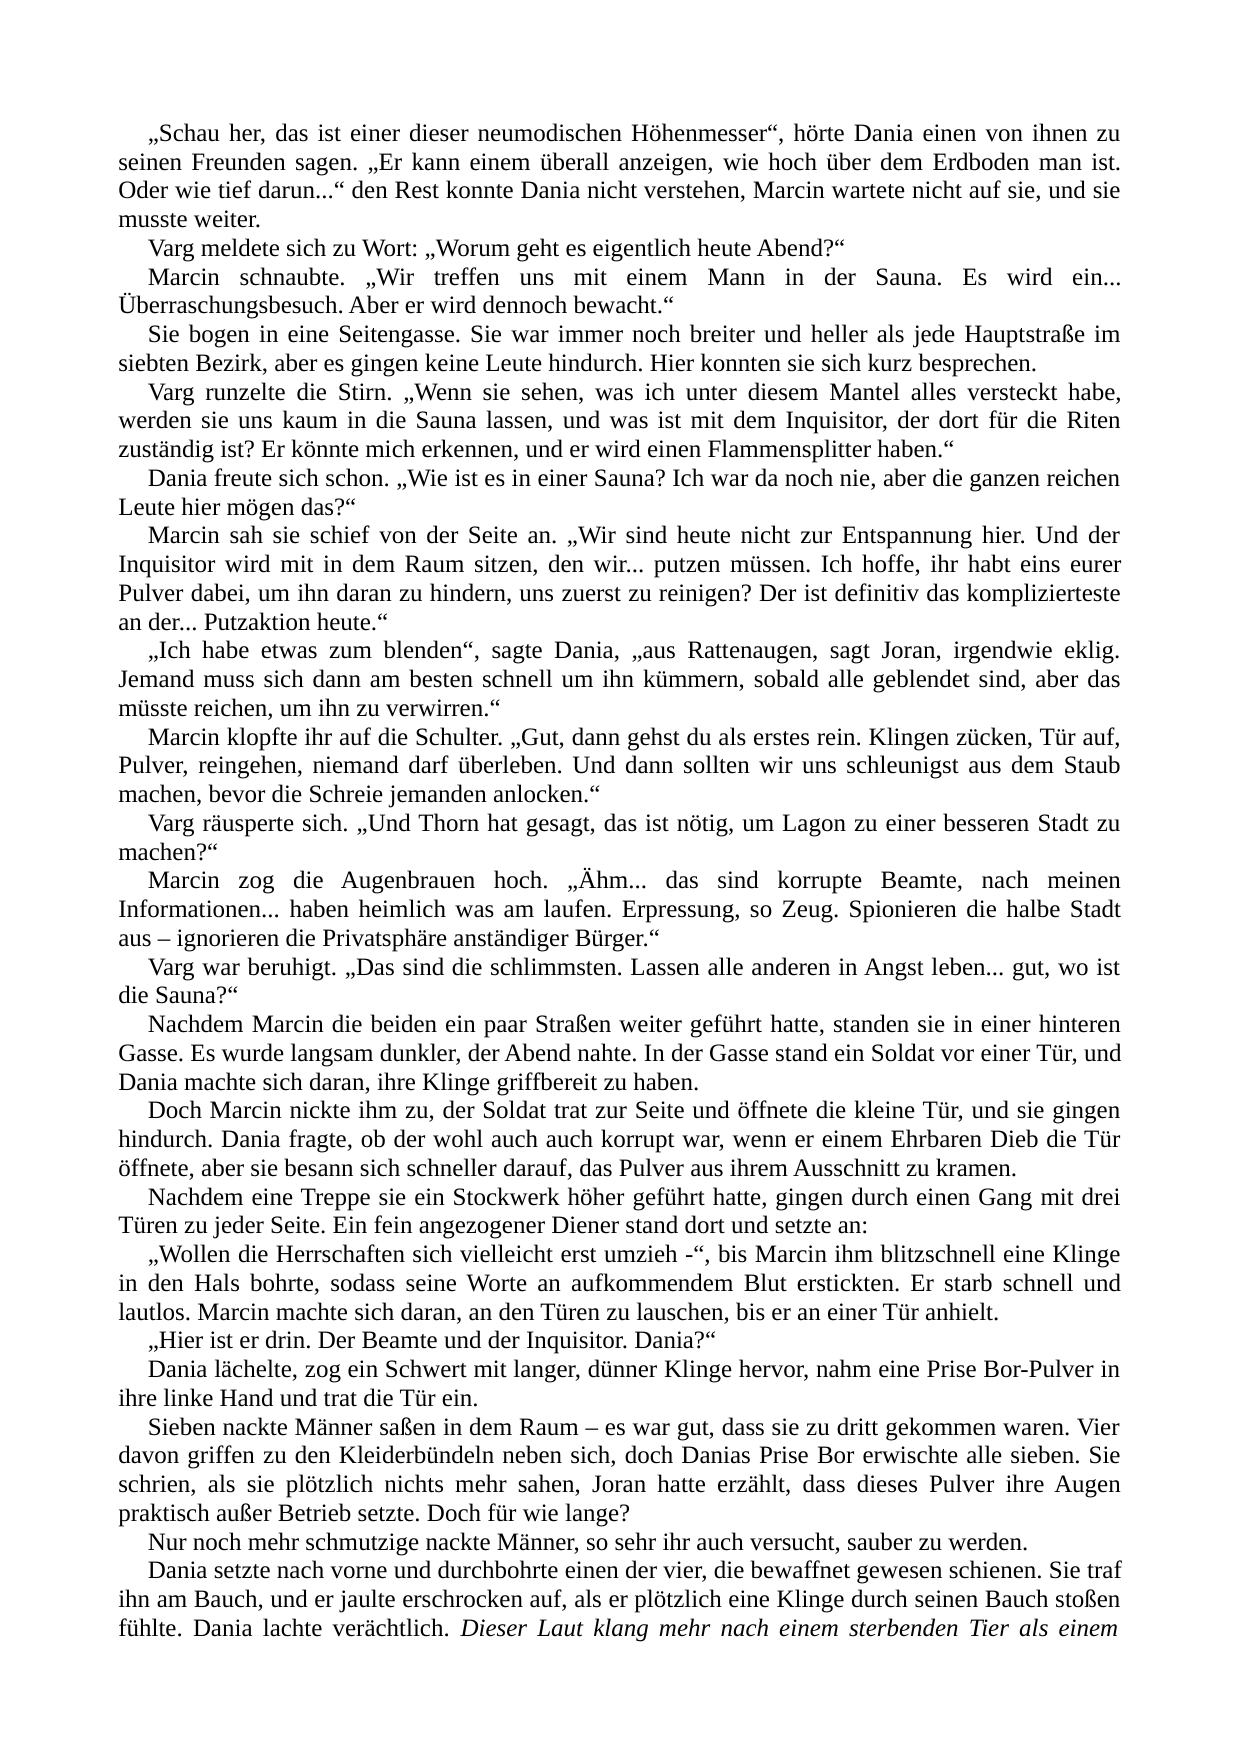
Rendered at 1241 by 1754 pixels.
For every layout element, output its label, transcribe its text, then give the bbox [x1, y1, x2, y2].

text Varg meldete sich zu Wort: „Worum geht es eigentlich heute Abend?“ [118, 233, 1122, 262]
text Varg räusperte sich. „Und Thorn hat gesagt, das ist nötig, um Lagon zu einer besseren Stadt zu machen?“ [118, 808, 1122, 866]
text Sie bogen in eine Seitengasse. Sie war immer noch breiter und heller als jede Hauptstraße im siebten Bezirk, aber es gingen keine Leute hindurch. Hier konnten sie sich kurz besprechen. [118, 319, 1122, 377]
text Nur noch mehr schmutzige nackte Männer, so sehr ihr auch versucht, sauber zu werden. [118, 1527, 1122, 1556]
text Varg runzelte die Stirn. „Wenn sie sehen, was ich unter diesem Mantel alles versteckt habe, werden sie uns kaum in die Sauna lassen, und was ist mit dem Inquisitor, der dort für die Riten zuständig ist? Er könnte mich erkennen, und er wird einen Flammensplitter haben.“ [118, 377, 1122, 463]
text „Wollen die Herrschaften sich vielleicht erst umzieh -“, bis Marcin ihm blitzschnell eine Klinge in den Hals bohrte, sodass seine Worte an aufkommendem Blut erstickten. Er starb schnell und lautlos. Marcin machte sich daran, an den Türen zu lauschen, bis er an einer Tür anhielt. [118, 1239, 1122, 1326]
text Marcin zog die Augenbrauen hoch. „Ähm... das sind korrupte Beamte, nach meinen Informationen... haben heimlich was am laufen. Erpressung, so Zeug. Spionieren die halbe Stadt aus – ignorieren die Privatsphäre anständiger Bürger.“ [118, 866, 1122, 952]
text Varg war beruhigt. „Das sind die schlimmsten. Lassen alle anderen in Angst leben... gut, wo ist die Sauna?“ [118, 952, 1122, 1009]
text Sieben nackte Männer saßen in dem Raum – es war gut, dass sie zu dritt gekommen waren. Vier davon griffen zu den Kleiderbündeln neben sich, doch Danias Prise Bor erwischte alle sieben. Sie schrien, als sie plötzlich nichts mehr sahen, Joran hatte erzählt, dass dieses Pulver ihre Augen praktisch außer Betrieb setzte. Doch für wie lange? [118, 1412, 1122, 1527]
text Nachdem eine Treppe sie ein Stockwerk höher geführt hatte, gingen durch einen Gang mit drei Türen zu jeder Seite. Ein fein angezogener Diener stand dort und setzte an: [118, 1182, 1122, 1239]
text Nachdem Marcin die beiden ein paar Straßen weiter geführt hatte, standen sie in einer hinteren Gasse. Es wurde langsam dunkler, der Abend nahte. In der Gasse stand ein Soldat vor einer Tür, und Dania machte sich daran, ihre Klinge griffbereit zu haben. [118, 1009, 1122, 1096]
text „Hier ist er drin. Der Beamte und der Inquisitor. Dania?“ [118, 1326, 1122, 1354]
text Dania freute sich schon. „Wie ist es in einer Sauna? Ich war da noch nie, aber die ganzen reichen Leute hier mögen das?“ [118, 463, 1122, 521]
text „Schau her, das ist einer dieser neumodischen Höhenmesser“, hörte Dania einen von ihnen zu seinen Freunden sagen. „Er kann einem überall anzeigen, wie hoch über dem Erdboden man ist. Oder wie tief darun...“ den Rest konnte Dania nicht verstehen, Marcin wartete nicht auf sie, und sie musste weiter. [118, 118, 1122, 233]
text Dania lächelte, zog ein Schwert mit langer, dünner Klinge hervor, nahm eine Prise Bor-Pulver in ihre linke Hand und trat die Tür ein. [118, 1354, 1122, 1412]
text Marcin klopfte ihr auf die Schulter. „Gut, dann gehst du als erstes rein. Klingen zücken, Tür auf, Pulver, reingehen, niemand darf überleben. Und dann sollten wir uns schleunigst aus dem Staub machen, bevor die Schreie jemanden anlocken.“ [118, 722, 1122, 808]
text „Ich habe etwas zum blenden“, sagte Dania, „aus Rattenaugen, sagt Joran, irgendwie eklig. Jemand muss sich dann am besten schnell um ihn kümmern, sobald alle geblendet sind, aber das müsste reichen, um ihn zu verwirren.“ [118, 636, 1122, 722]
text Marcin sah sie schief von der Seite an. „Wir sind heute nicht zur Entspannung hier. Und der Inquisitor wird mit in dem Raum sitzen, den wir... putzen müssen. Ich hoffe, ihr habt eins eurer Pulver dabei, um ihn daran zu hindern, uns zuerst zu reinigen? Der ist definitiv das komplizierteste an der... Putzaktion heute.“ [118, 521, 1122, 636]
text Dania setzte nach vorne und durchbohrte einen der vier, die bewaffnet gewesen schienen. Sie traf ihn am Bauch, und er jaulte erschrocken auf, als er plötzlich eine Klinge durch seinen Bauch stoßen fühlte. Dania lachte verächtlich. Dieser Laut klang mehr nach einem sterbenden Tier als einem [118, 1556, 1122, 1642]
text Doch Marcin nickte ihm zu, der Soldat trat zur Seite und öffnete die kleine Tür, und sie gingen hindurch. Dania fragte, ob der wohl auch auch korrupt war, wenn er einem Ehrbaren Dieb die Tür öffnete, aber sie besann sich schneller darauf, das Pulver aus ihrem Ausschnitt zu kramen. [118, 1096, 1122, 1182]
text Marcin schnaubte. „Wir treffen uns mit einem Mann in der Sauna. Es wird ein... Überraschungsbesuch. Aber er wird dennoch bewacht.“ [118, 262, 1122, 319]
